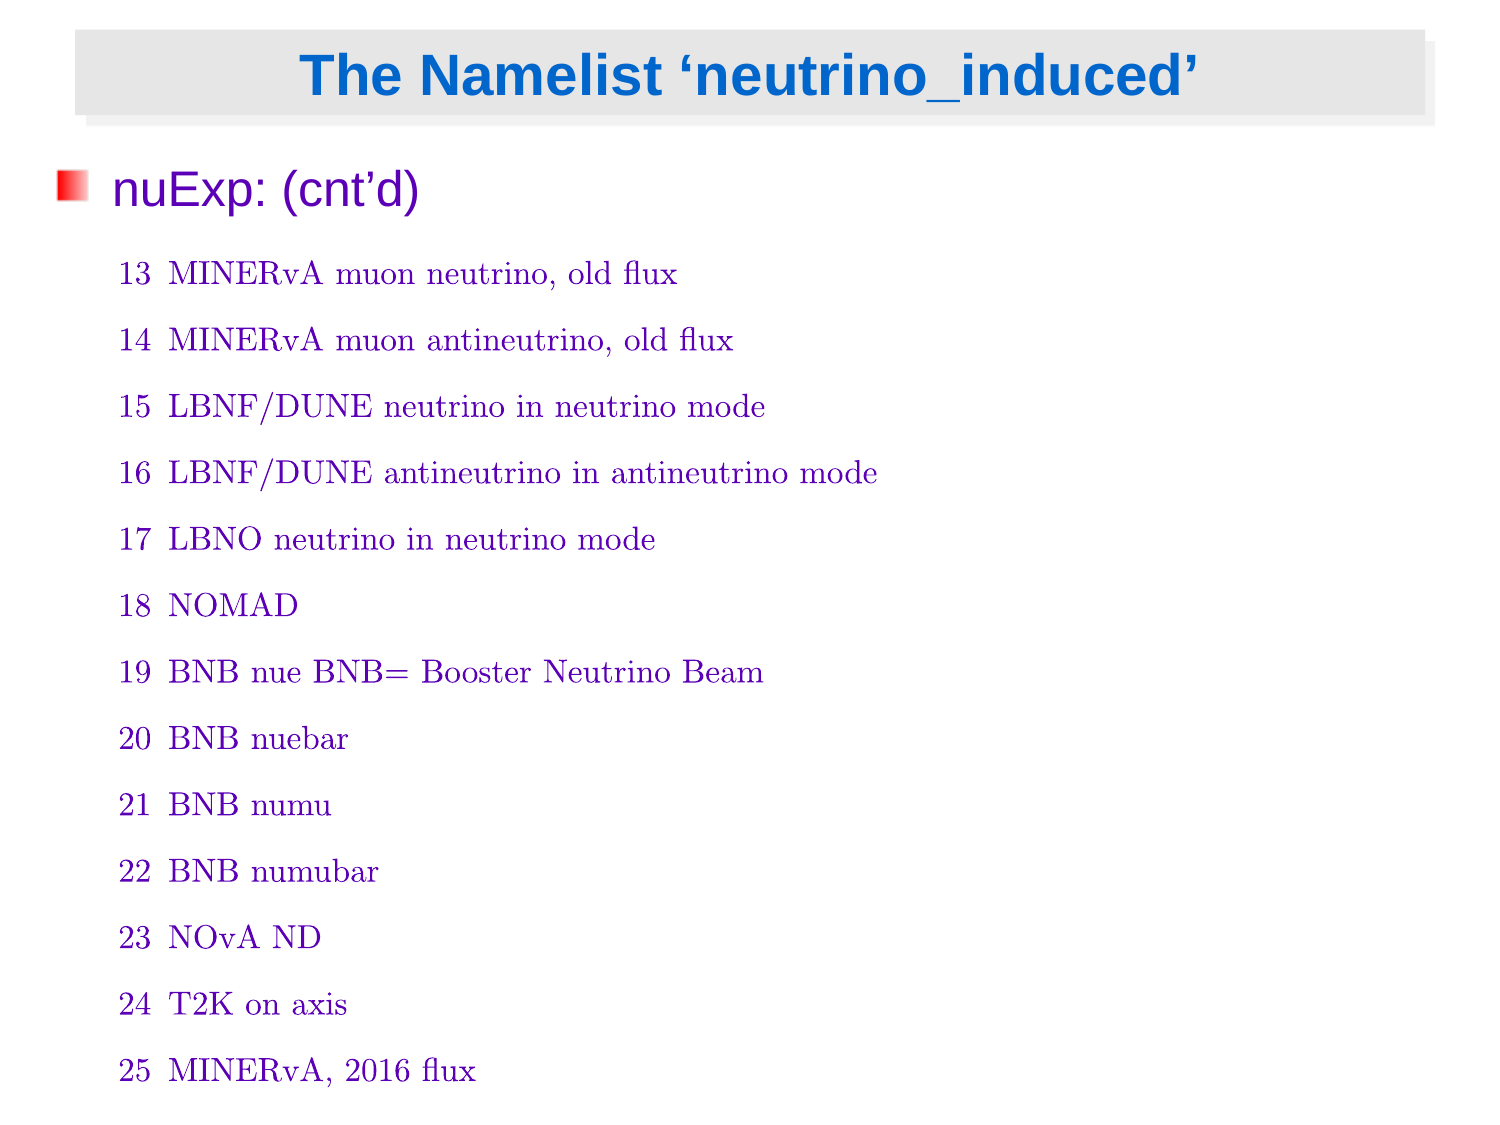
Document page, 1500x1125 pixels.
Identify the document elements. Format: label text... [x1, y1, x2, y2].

list nuExp: (cnt’d) [41, 148, 1459, 1093]
text_box [118, 260, 878, 1088]
title The Namelist ‘neutrino_induced’ [75, 29, 1426, 116]
